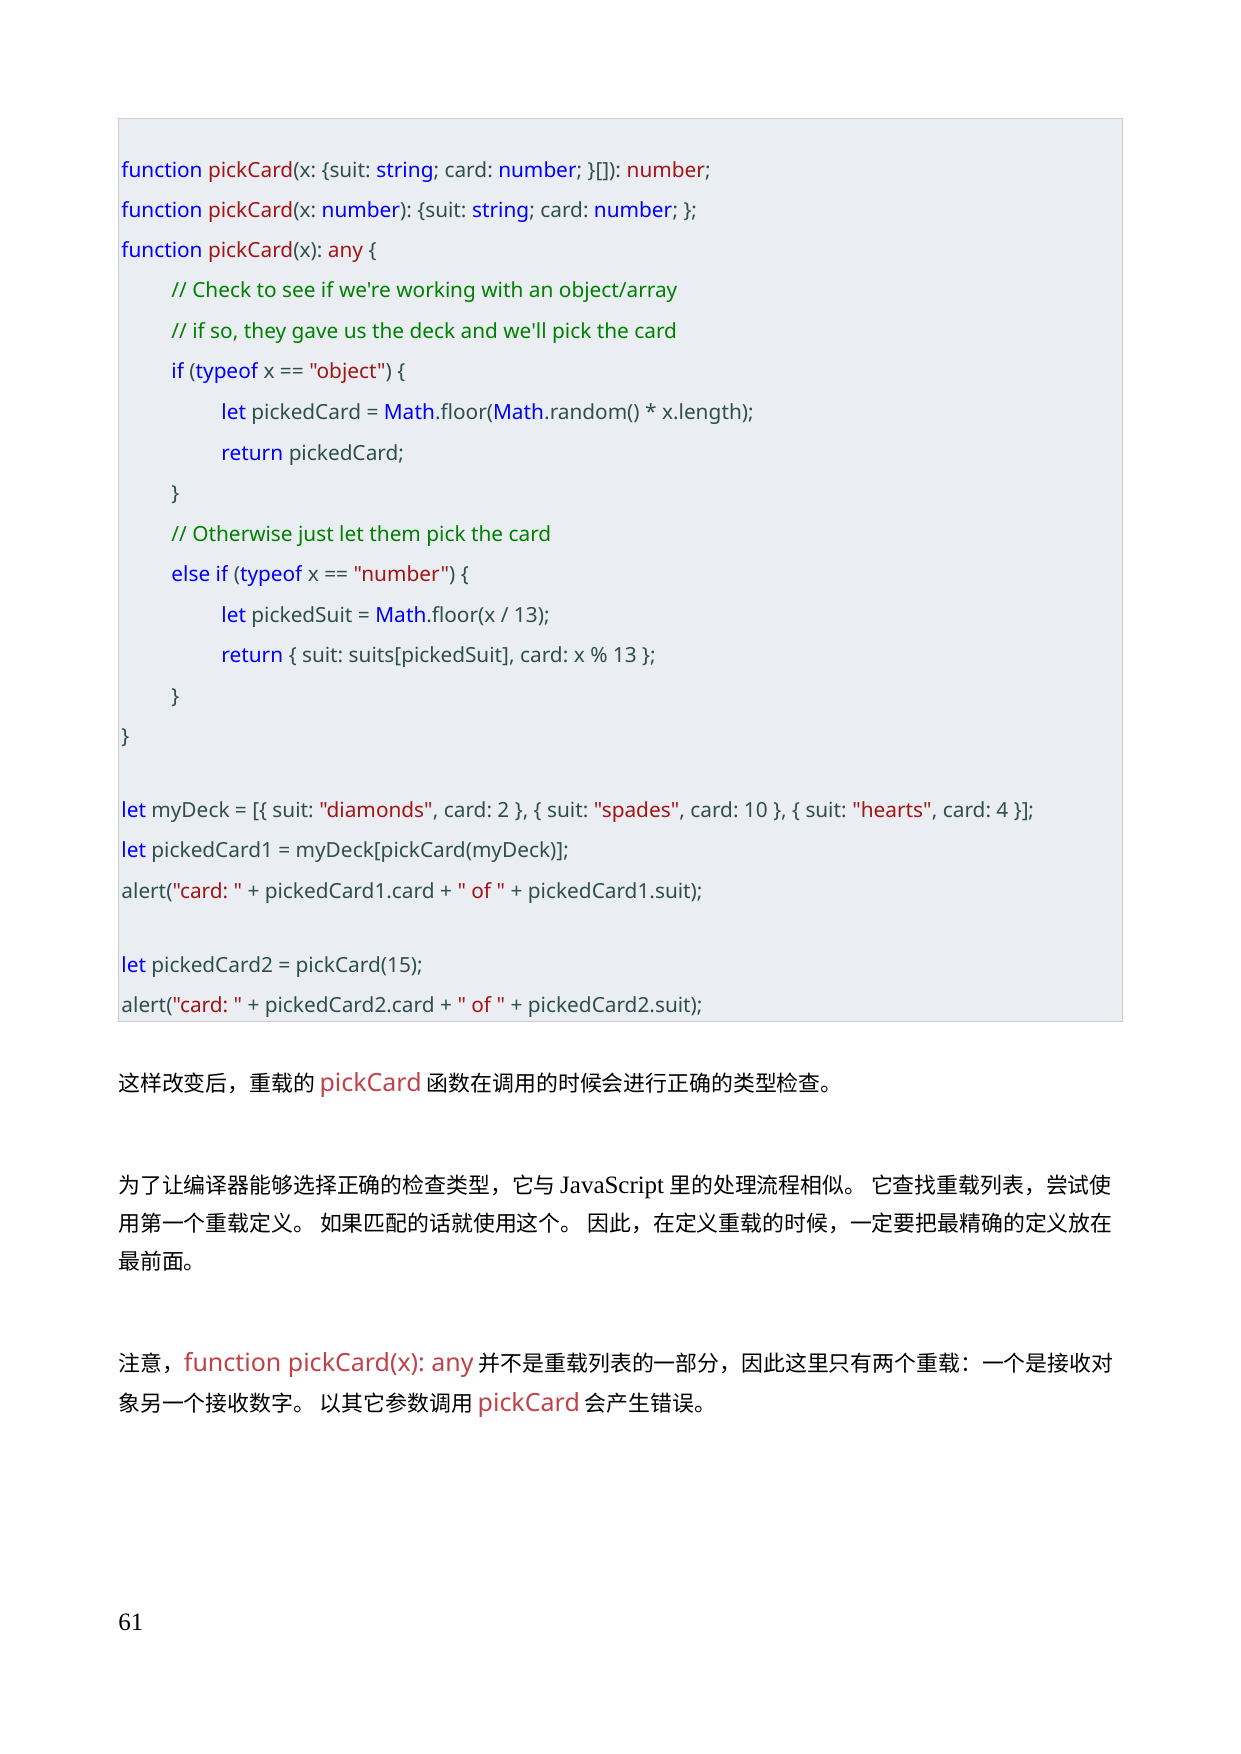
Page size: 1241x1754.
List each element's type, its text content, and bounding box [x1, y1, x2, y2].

text 注意，function pickCard(x): any并不是重载列表的一部分，因此这里只有两个重载：一个是接收对象另一个接收数字。 以其它参数调用pickCard会产生错误。 [118, 1344, 1122, 1419]
text else if (typeof x == "number") { [119, 556, 1122, 588]
text alert("card: " + pickedCard1.card + " of " + pickedCard1.suit); [119, 873, 1122, 904]
text // Otherwise just let them pick the card [119, 516, 1122, 547]
text function pickCard(x: number): {suit: string; card: number; }; [119, 192, 1122, 223]
text } [119, 678, 1122, 709]
text alert("card: " + pickedCard2.card + " of " + pickedCard2.suit); [119, 987, 1122, 1021]
text } [119, 718, 1122, 750]
text let pickedCard1 = myDeck[pickCard(myDeck)]; [119, 832, 1122, 864]
text let pickedCard2 = pickCard(15); [119, 947, 1122, 978]
text } [119, 475, 1122, 507]
text // if so, they gave us the deck and we'll pick the card [119, 313, 1122, 345]
text 为了让编译器能够选择正确的检查类型，它与JavaScript里的处理流程相似。 它查找重载列表，尝试使用第一个重载定义。 如果匹配的话就使用这个。 因此，在定义重载的时候，一定要把最精确的定义放在最前面。 [118, 1168, 1122, 1275]
text 这样改变后，重载的pickCard函数在调用的时候会进行正确的类型检查。 [118, 1064, 1122, 1099]
text if (typeof x == "object") { [119, 354, 1122, 385]
text let myDeck = [{ suit: "diamonds", card: 2 }, { suit: "spades", card: 10 }, { suit: "hearts", card: 4 }]; [119, 792, 1122, 824]
text return { suit: suits[pickedSuit], card: x % 13 }; [119, 637, 1122, 669]
text function pickCard(x): any { [119, 232, 1122, 264]
text return pickedCard; [119, 435, 1122, 466]
text // Check to see if we're working with an object/array [119, 273, 1122, 304]
text function pickCard(x: {suit: string; card: number; }[]): number; [119, 152, 1122, 183]
text let pickedSuit = Math.floor(x / 13); [119, 597, 1122, 628]
text let pickedCard = Math.floor(Math.random() * x.length); [119, 394, 1122, 426]
